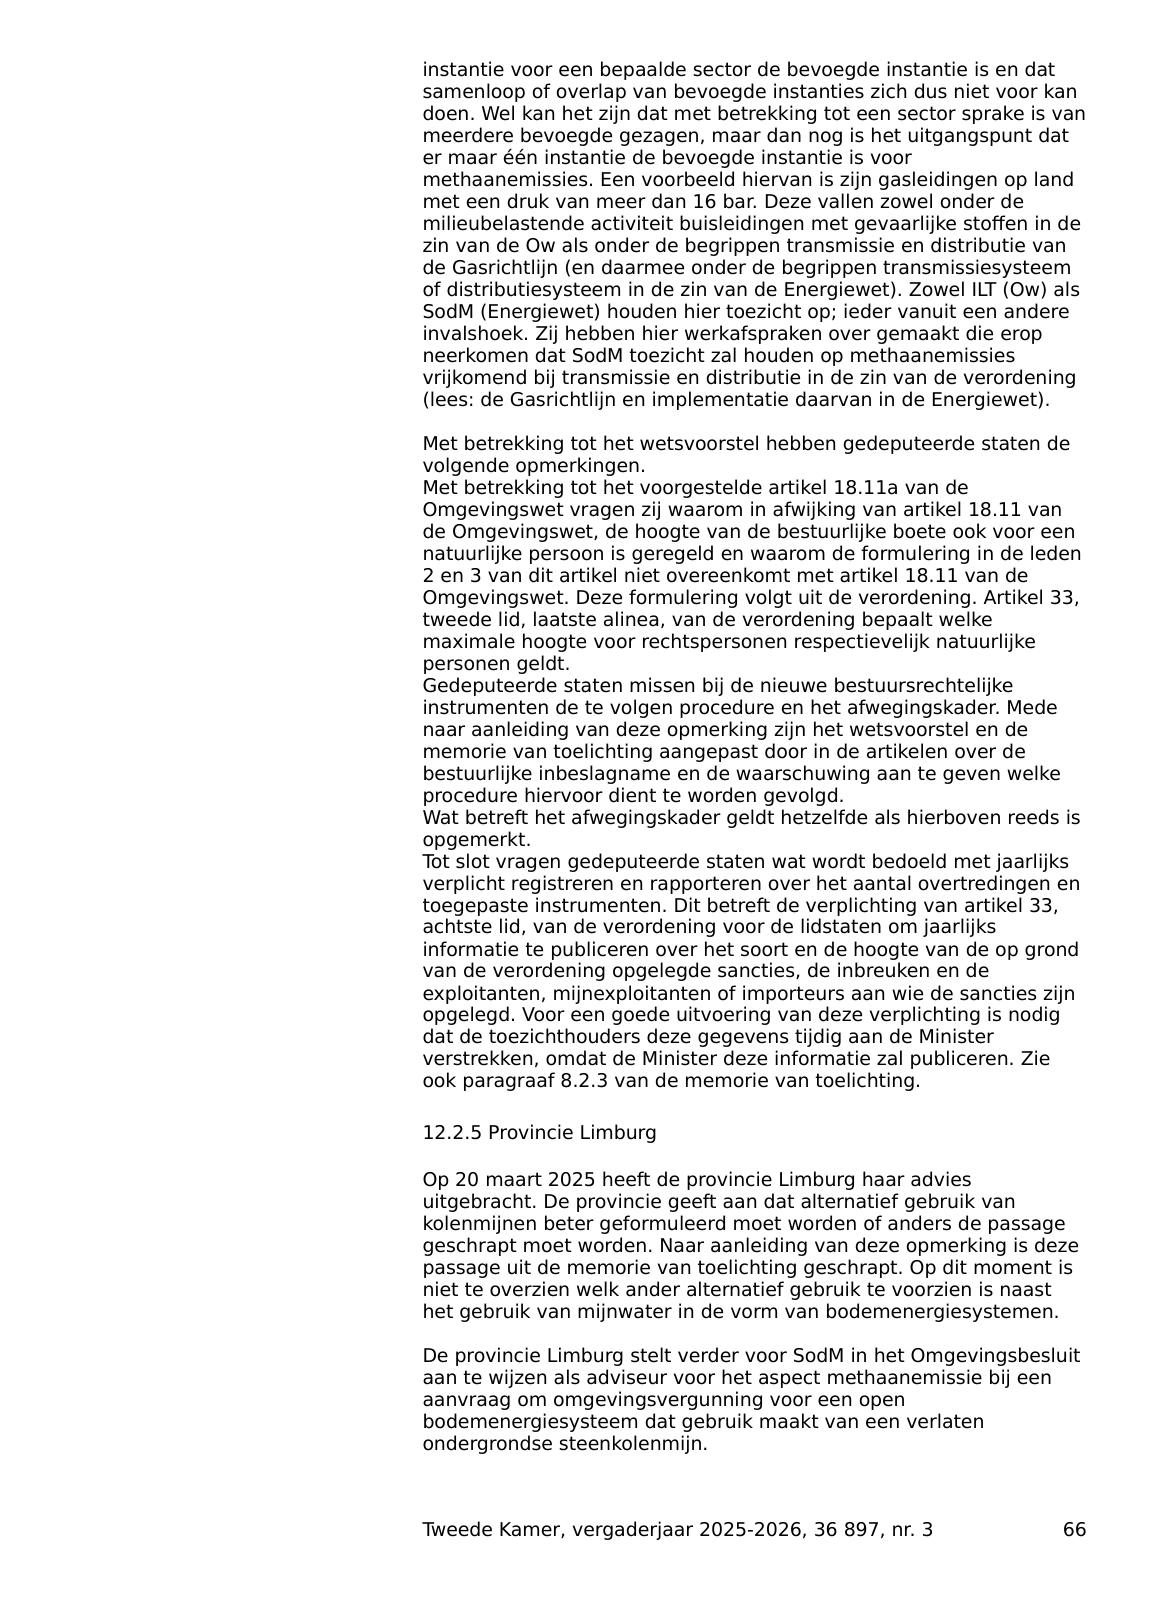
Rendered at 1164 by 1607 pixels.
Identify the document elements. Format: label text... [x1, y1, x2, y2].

text Met betrekking tot het wetsvoorstel hebben gedeputeerde staten de volgende opmerkingen. [422, 433, 1087, 477]
text Wat betreft het afwegingskader geldt hetzelfde als hierboven reeds is opgemerkt. [422, 807, 1087, 851]
text De provincie Limburg stelt verder voor SodM in het Omgevingsbesluit aan te wijzen als adviseur voor het aspect methaanemissie bij een aanvraag om omgevingsvergunning voor een open bodemenergiesysteem dat gebruik maakt van een verlaten ondergrondse steenkolenmijn. [422, 1345, 1087, 1455]
text Tot slot vragen gedeputeerde staten wat wordt bedoeld met jaarlijks verplicht registreren en rapporteren over het aantal overtredingen en toegepaste instrumenten. Dit betreft de verplichting van artikel 33, achtste lid, van de verordening voor de lidstaten om jaarlijks informatie te publiceren over het soort en de hoogte van de op grond van de verordening opgelegde sancties, de inbreuken en de exploitanten, mijnexploitanten of importeurs aan wie de sancties zijn opgelegd. Voor een goede uitvoering van deze verplichting is nodig dat de toezichthouders deze gegevens tijdig aan de Minister verstrekken, omdat de Minister deze informatie zal publiceren. Zie ook paragraaf 8.2.3 van de memorie van toelichting. [422, 851, 1087, 1092]
text Gedeputeerde staten missen bij de nieuwe bestuursrechtelijke instrumenten de te volgen procedure en het afwegingskader. Mede naar aanleiding van deze opmerking zijn het wetsvoorstel en de memorie van toelichting aangepast door in de artikelen over de bestuurlijke inbeslagname en de waarschuwing aan te geven welke procedure hiervoor dient te worden gevolgd. [422, 675, 1087, 807]
text Op 20 maart 2025 heeft de provincie Limburg haar advies uitgebracht. De provincie geeft aan dat alternatief gebruik van kolenmijnen beter geformuleerd moet worden of anders de passage geschrapt moet worden. Naar aanleiding van deze opmerking is deze passage uit de memorie van toelichting geschrapt. Op dit moment is niet te overzien welk ander alternatief gebruik te voorzien is naast het gebruik van mijnwater in de vorm van bodemenergiesystemen. [422, 1169, 1087, 1323]
text Met betrekking tot het voorgestelde artikel 18.11a van de Omgevingswet vragen zij waarom in afwijking van artikel 18.11 van de Omgevingswet, de hoogte van de bestuurlijke boete ook voor een natuurlijke persoon is geregeld en waarom de formulering in de leden 2 en 3 van dit artikel niet overeenkomt met artikel 18.11 van de Omgevingswet. Deze formulering volgt uit de verordening. Artikel 33, tweede lid, laatste alinea, van de verordening bepaalt welke maximale hoogte voor rechtspersonen respectievelijk natuurlijke personen geldt. [422, 477, 1087, 675]
subtitle 12.2.5 Provincie Limburg [422, 1122, 1087, 1144]
text instantie voor een bepaalde sector de bevoegde instantie is en dat samenloop of overlap van bevoegde instanties zich dus niet voor kan doen. Wel kan het zijn dat met betrekking tot een sector sprake is van meerdere bevoegde gezagen, maar dan nog is het uitgangspunt dat er maar één instantie de bevoegde instantie is voor methaanemissies. Een voorbeeld hiervan is zijn gasleidingen op land met een druk van meer dan 16 bar. Deze vallen zowel onder de milieubelastende activiteit buisleidingen met gevaarlijke stoffen in de zin van de Ow als onder de begrippen transmissie en distributie van de Gasrichtlijn (en daarmee onder de begrippen transmissiesysteem of distributiesysteem in de zin van de Energiewet). Zowel ILT (Ow) als SodM (Energiewet) houden hier toezicht op; ieder vanuit een andere invalshoek. Zij hebben hier werkafspraken over gemaakt die erop neerkomen dat SodM toezicht zal houden op methaanemissies vrijkomend bij transmissie en distributie in de zin van de verordening (lees: de Gasrichtlijn en implementatie daarvan in de Energiewet). [422, 59, 1087, 411]
